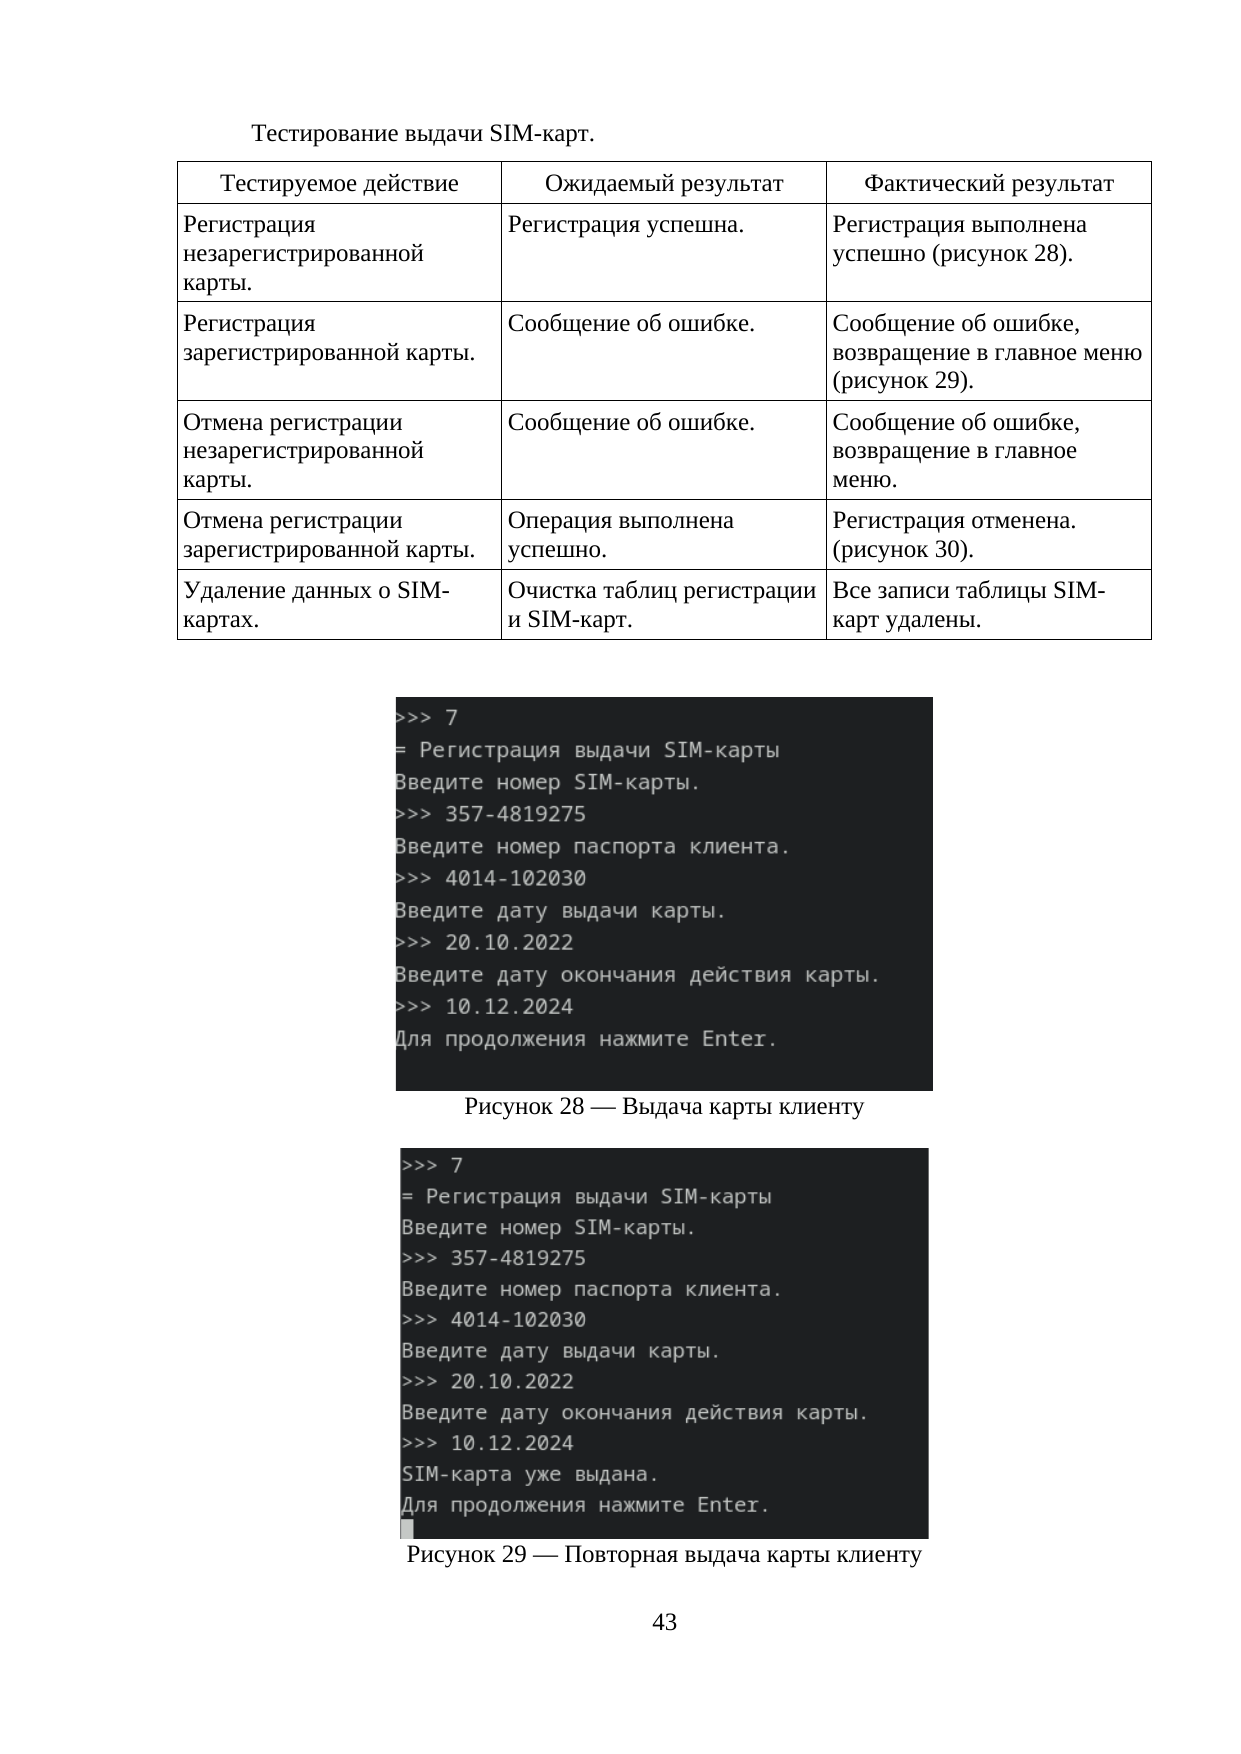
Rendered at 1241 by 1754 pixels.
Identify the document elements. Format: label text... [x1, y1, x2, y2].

text Рисунок 28 — Выдача карты клиенту [177, 1091, 1152, 1119]
table_cell Удаление данных о SIM-картах. [178, 570, 501, 639]
table_cell Сообщение об ошибке. [502, 401, 826, 499]
table_header Тестируемое действие [178, 162, 501, 202]
picture [400, 1148, 929, 1539]
table_cell Регистрация зарегистрированной карты. [178, 302, 501, 400]
table_cell Отмена регистрации зарегистрированной карты. [178, 500, 501, 569]
table_cell Сообщение об ошибке, возвращение в главное меню. [827, 401, 1151, 499]
table_cell Регистрация отменена. (рисунок 30). [827, 500, 1151, 569]
table_header Фактический результат [827, 162, 1151, 202]
picture [395, 697, 933, 1091]
table_cell Регистрация выполнена успешно (рисунок 28). [827, 204, 1151, 301]
table_cell Сообщение об ошибке. [502, 302, 826, 400]
text Тестирование выдачи SIM-карт. [177, 118, 1152, 147]
table_cell Очистка таблиц регистрации и SIM-карт. [502, 570, 826, 639]
text Рисунок 29 — Повторная выдача карты клиенту [177, 1539, 1152, 1567]
table_header Ожидаемый результат [502, 162, 826, 202]
table_cell Операция выполнена успешно. [502, 500, 826, 569]
table_cell Регистрация успешна. [502, 204, 826, 301]
table_cell Регистрация незарегистрированной карты. [178, 204, 501, 301]
table_cell Все записи таблицы SIM-карт удалены. [827, 570, 1151, 639]
table_cell Сообщение об ошибке, возвращение в главное меню (рисунок 29). [827, 302, 1151, 400]
table_cell Отмена регистрации незарегистрированной карты. [178, 401, 501, 499]
